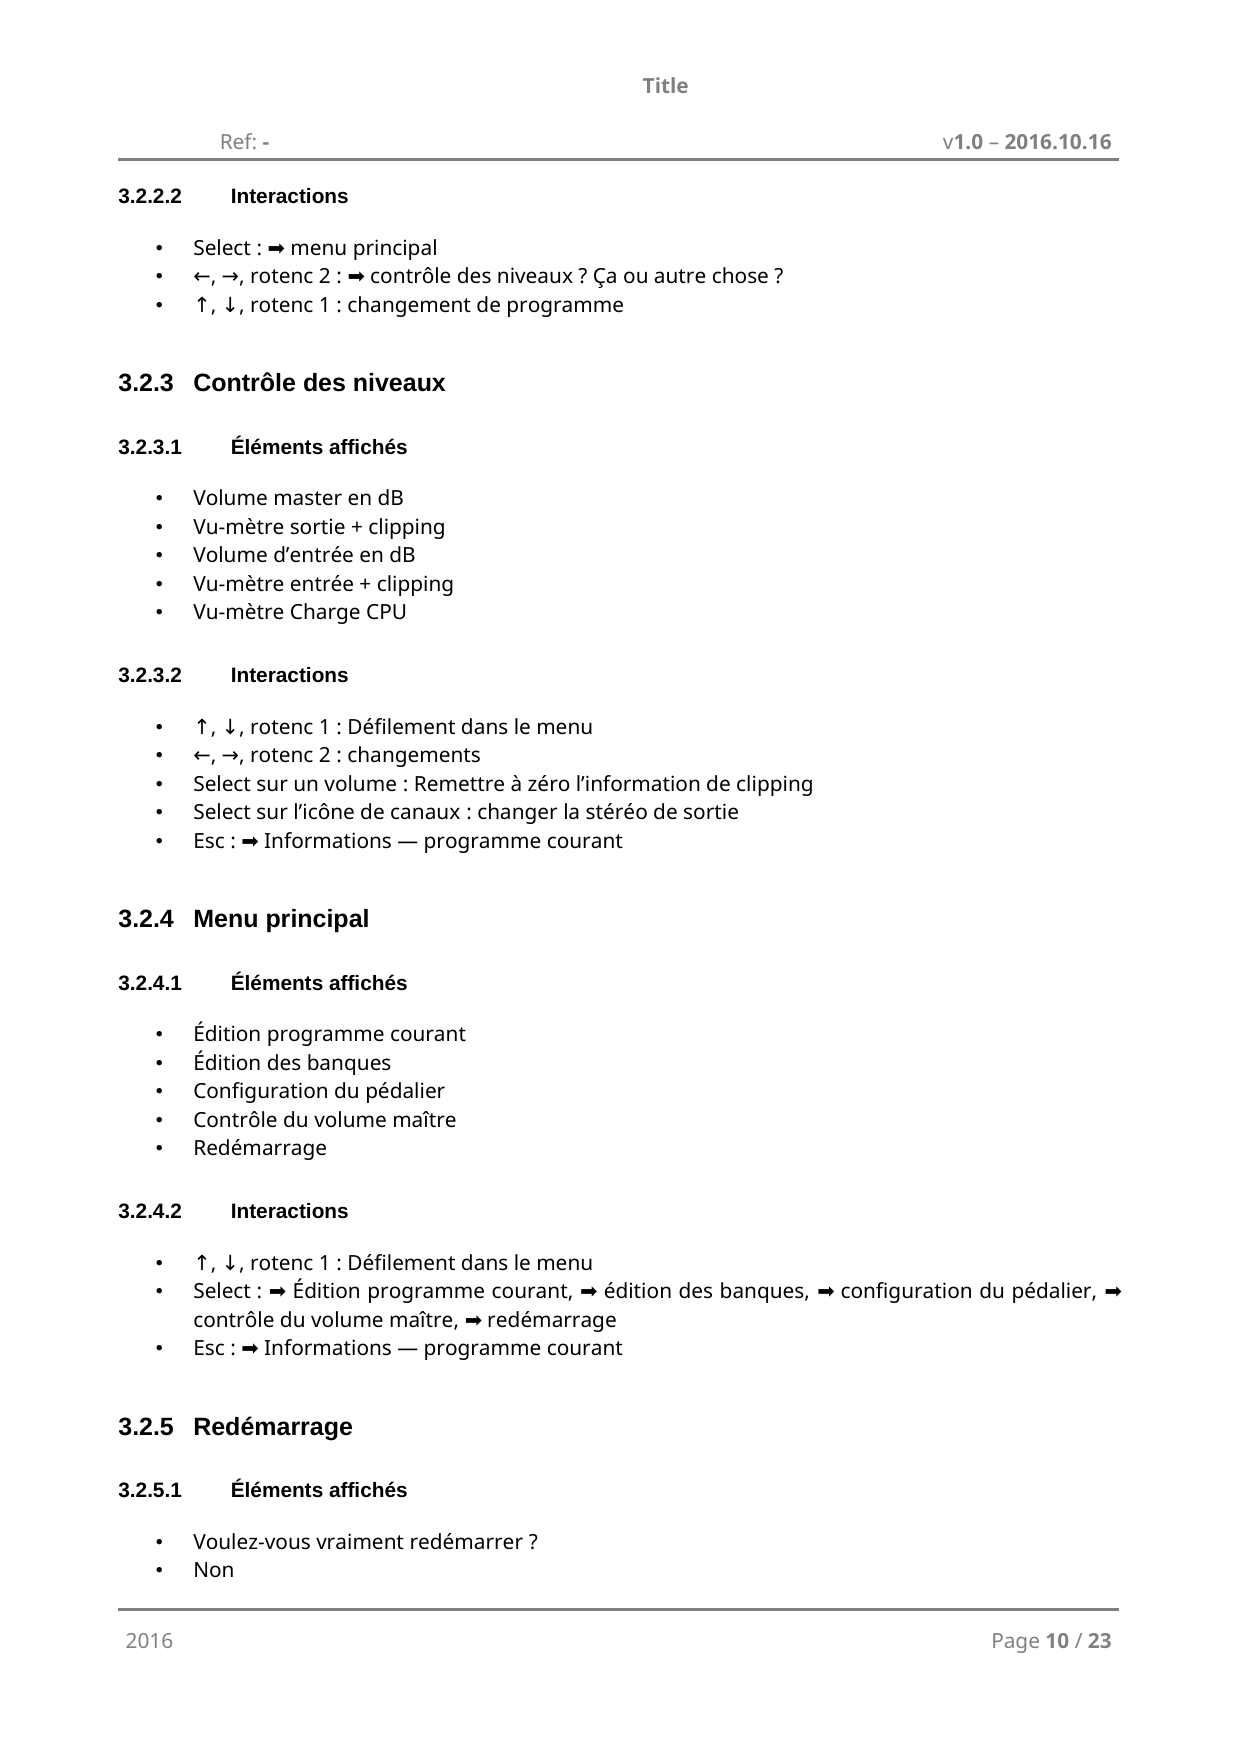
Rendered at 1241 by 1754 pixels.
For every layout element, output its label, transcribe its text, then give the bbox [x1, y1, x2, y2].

subtitle Éléments affichés [118, 1478, 1122, 1502]
list ←, →, rotenc 2 : ➡ contrôle des niveaux ? Ça ou autre chose ? [156, 261, 1122, 290]
subtitle Menu principal [118, 904, 1122, 933]
list Select sur l’icône de canaux : changer la stéréo de sortie [156, 797, 1122, 826]
list Redémarrage [156, 1133, 1122, 1162]
subtitle Interactions [118, 663, 1122, 687]
list Contrôle du volume maître [156, 1105, 1122, 1133]
list Vu-mètre entrée + clipping [156, 569, 1122, 597]
list Vu-mètre Charge CPU [156, 597, 1122, 626]
subtitle Éléments affichés [118, 434, 1122, 458]
subtitle Éléments affichés [118, 971, 1122, 994]
list ↑, ↓, rotenc 1 : Défilement dans le menu [156, 1248, 1122, 1277]
list Non [156, 1556, 1122, 1584]
list Volume master en dB [156, 483, 1122, 512]
list Select : ➡ Édition programme courant, ➡ édition des banques, ➡ configuration du pédalier, ➡ contrôle du volume maître, ➡ redémarrage [156, 1277, 1122, 1333]
subtitle Contrôle des niveaux [118, 368, 1122, 397]
subtitle Interactions [118, 184, 1122, 208]
subtitle Redémarrage [118, 1412, 1122, 1441]
list Voulez-vous vraiment redémarrer ? [156, 1527, 1122, 1556]
list Édition des banques [156, 1048, 1122, 1076]
list ↑, ↓, rotenc 1 : Défilement dans le menu [156, 712, 1122, 741]
list ←, →, rotenc 2 : changements [156, 741, 1122, 769]
list Configuration du pédalier [156, 1076, 1122, 1105]
list Édition programme courant [156, 1019, 1122, 1048]
list Select : ➡ menu principal [156, 233, 1122, 261]
subtitle Interactions [118, 1199, 1122, 1223]
list Select sur un volume : Remettre à zéro l’information de clipping [156, 769, 1122, 797]
list Vu-mètre sortie + clipping [156, 512, 1122, 540]
list ↑, ↓, rotenc 1 : changement de programme [156, 290, 1122, 318]
list Volume d’entrée en dB [156, 540, 1122, 569]
list Esc : ➡ Informations — programme courant [156, 826, 1122, 854]
list Esc : ➡ Informations — programme courant [156, 1333, 1122, 1362]
